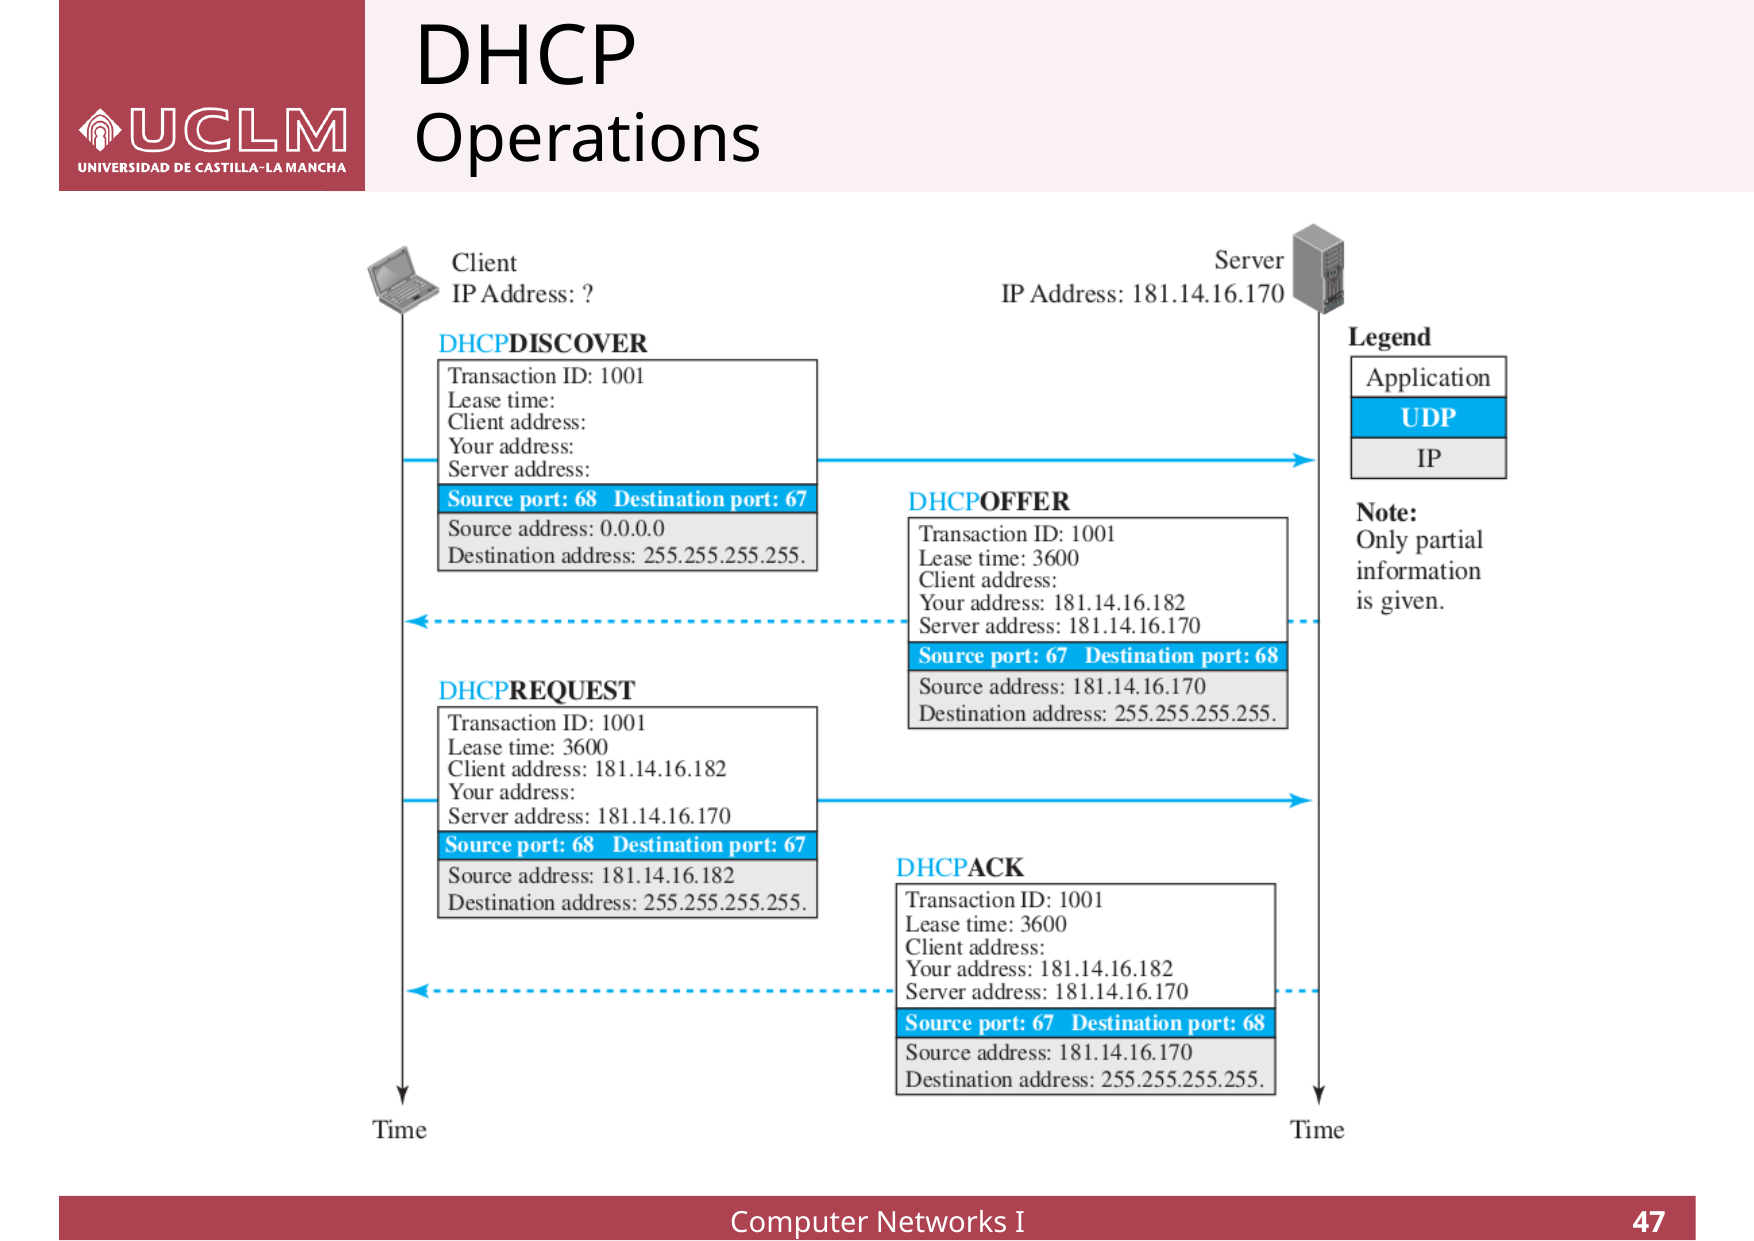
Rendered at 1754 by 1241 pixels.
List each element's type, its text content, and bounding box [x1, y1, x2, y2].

picture [363, 216, 1521, 1160]
picture [59, 0, 365, 191]
title DHCP Operations [413, 0, 1667, 198]
